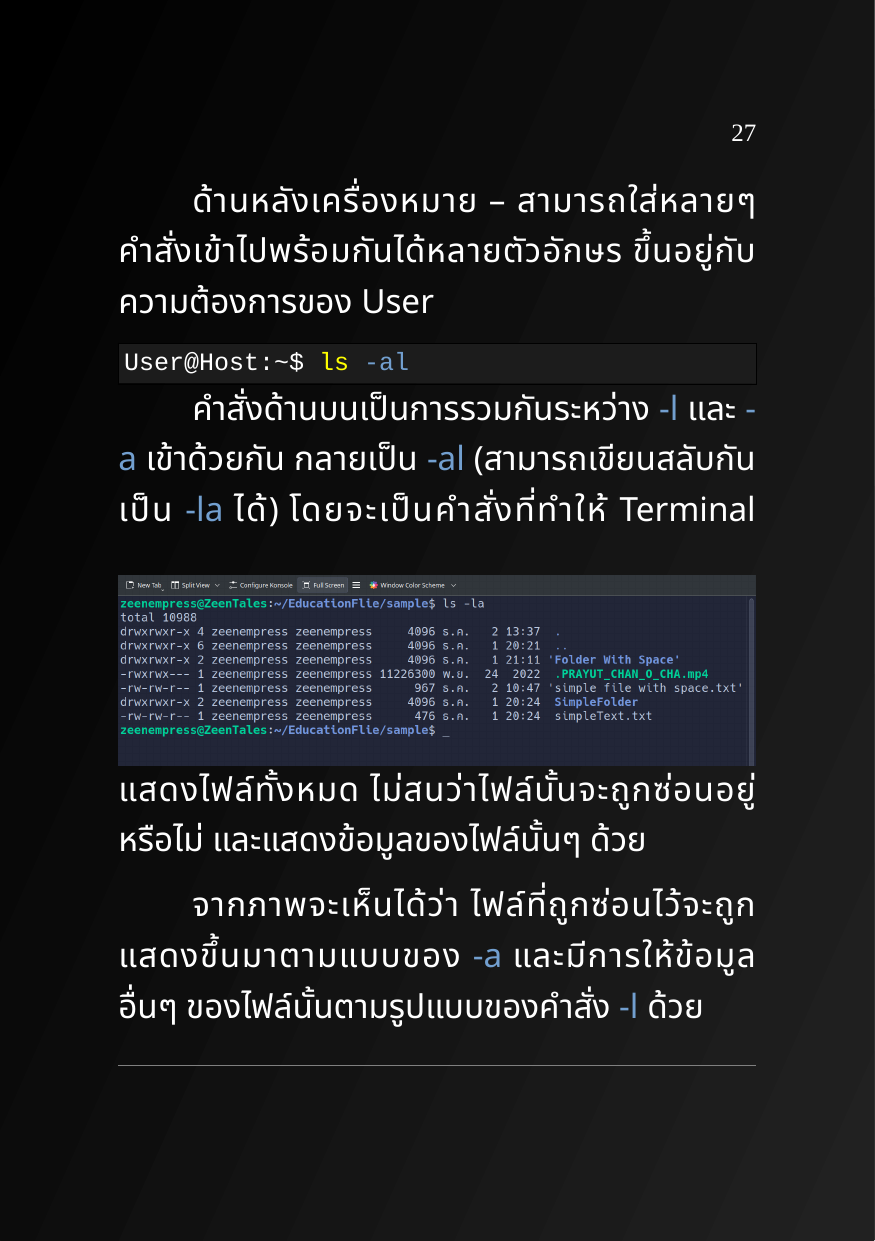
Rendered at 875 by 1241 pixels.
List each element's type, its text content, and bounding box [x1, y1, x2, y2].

text จากภาพจะเห็นได้ว่า ไฟล์ที่ถูกซ่อนไว้จะถูกแสดงขึ้นมาตามแบบของ -a และมีการให้ข้อมูลอื่นๆ ของไฟล์นั้นตามรูปแบบของคำสั่ง -l ด้วย [118, 881, 756, 1033]
text แสดงไฟล์ทั้งหมด ไม่สนว่าไฟล์นั้นจะถูกซ่อนอยู่หรือไม่ และแสดงข้อมูลของไฟล์นั้นๆ ด้วย [118, 766, 756, 867]
table_header User@Host:~$ ls -al [119, 344, 756, 383]
text คำสั่งด้านบนเป็นการรวมกันระหว่าง -l และ -a เข้าด้วยกัน กลายเป็น -al (สามารถเขียนสลับกันเป็น -la ได้) โดยจะเป็นคำสั่งที่ทำให้ Terminal [118, 385, 756, 575]
picture [118, 575, 756, 766]
text ด้านหลังเครื่องหมาย – สามารถใส่หลายๆ คำสั่งเข้าไปพร้อมกันได้หลายตัวอักษร ขึ้นอยู่กับความต้องการของ User [118, 176, 756, 328]
